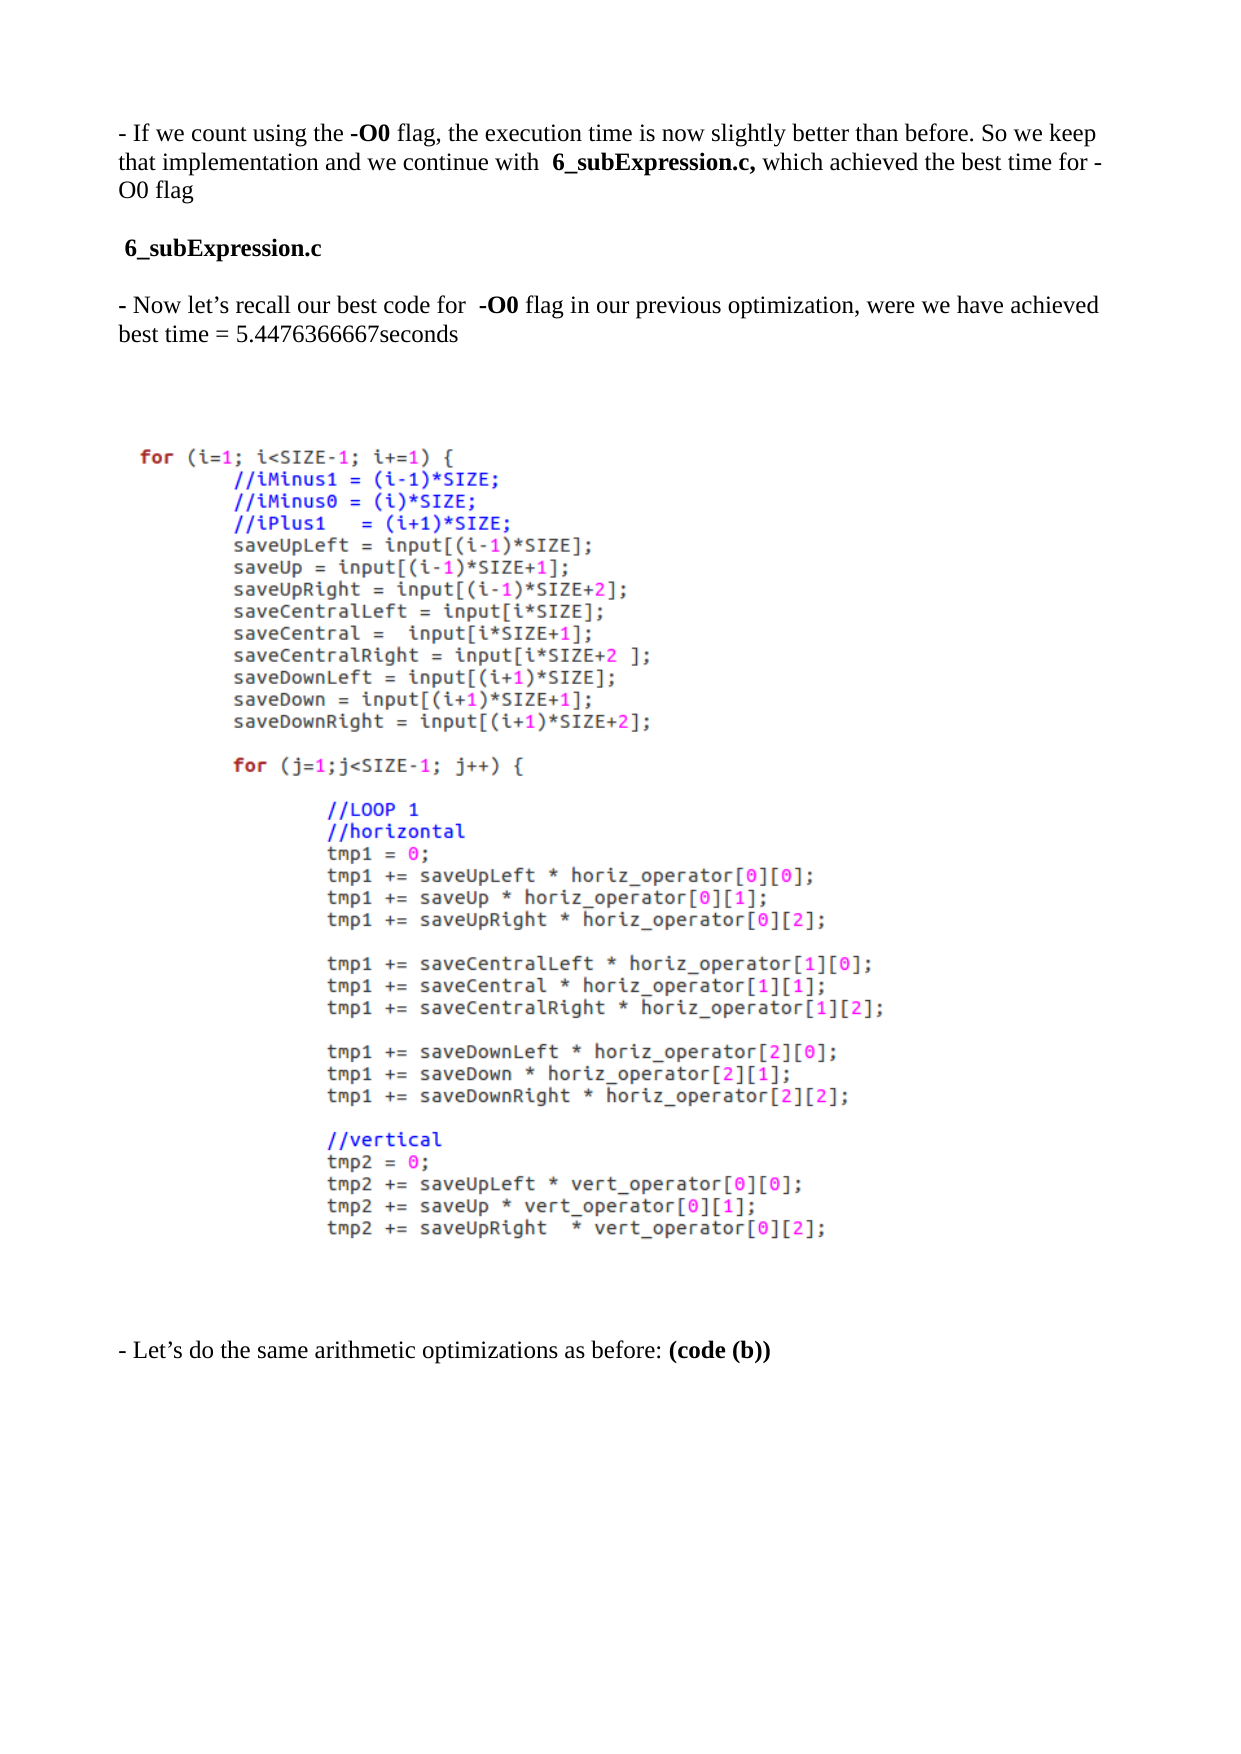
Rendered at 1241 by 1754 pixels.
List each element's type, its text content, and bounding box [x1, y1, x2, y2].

text - Let’s do the same arithmetic optimizations as before: (code (b)) [118, 1336, 1122, 1364]
picture [118, 434, 1123, 1250]
text - Now let’s recall our best code for -O0 flag in our previous optimization, were we have achieved best time = 5.4476366667seconds [118, 291, 1122, 348]
text 6_subExpression.c [118, 233, 1122, 262]
text - If we count using the -O0 flag, the execution time is now slightly better than before. So we keep that implementation and we continue with 6_subExpression.c, which achieved the best time for -O0 flag [118, 118, 1122, 204]
